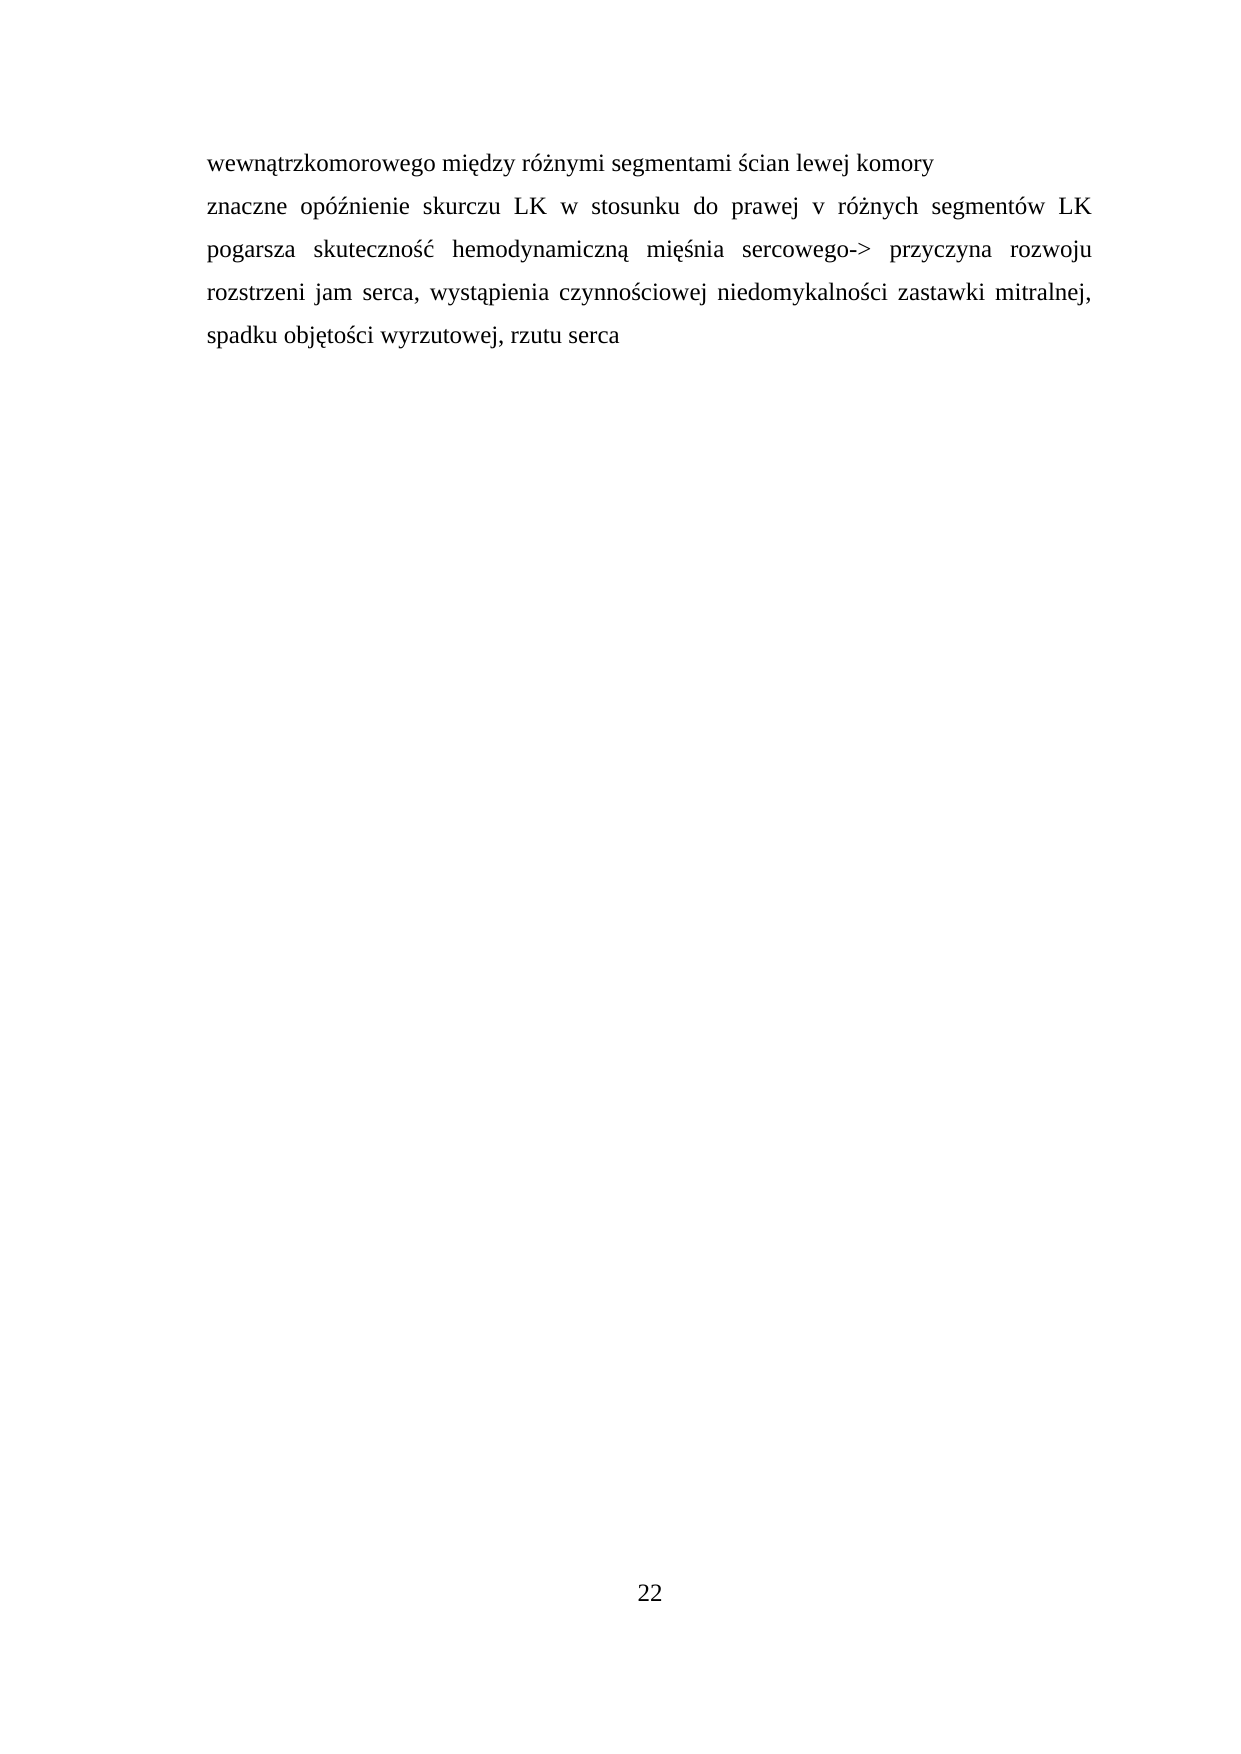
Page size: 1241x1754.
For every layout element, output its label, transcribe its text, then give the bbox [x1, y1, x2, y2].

text wewnątrzkomorowego między różnymi segmentami ścian lewej komory [207, 148, 1093, 176]
text znaczne opóźnienie skurczu LK w stosunku do prawej v różnych segmentów LK pogarsza skuteczność hemodynamiczną mięśnia sercowego-> przyczyna rozwoju rozstrzeni jam serca, wystąpienia czynnościowej niedomykalności zastawki mitralnej, spadku objętości wyrzutowej, rzutu serca [207, 191, 1093, 349]
